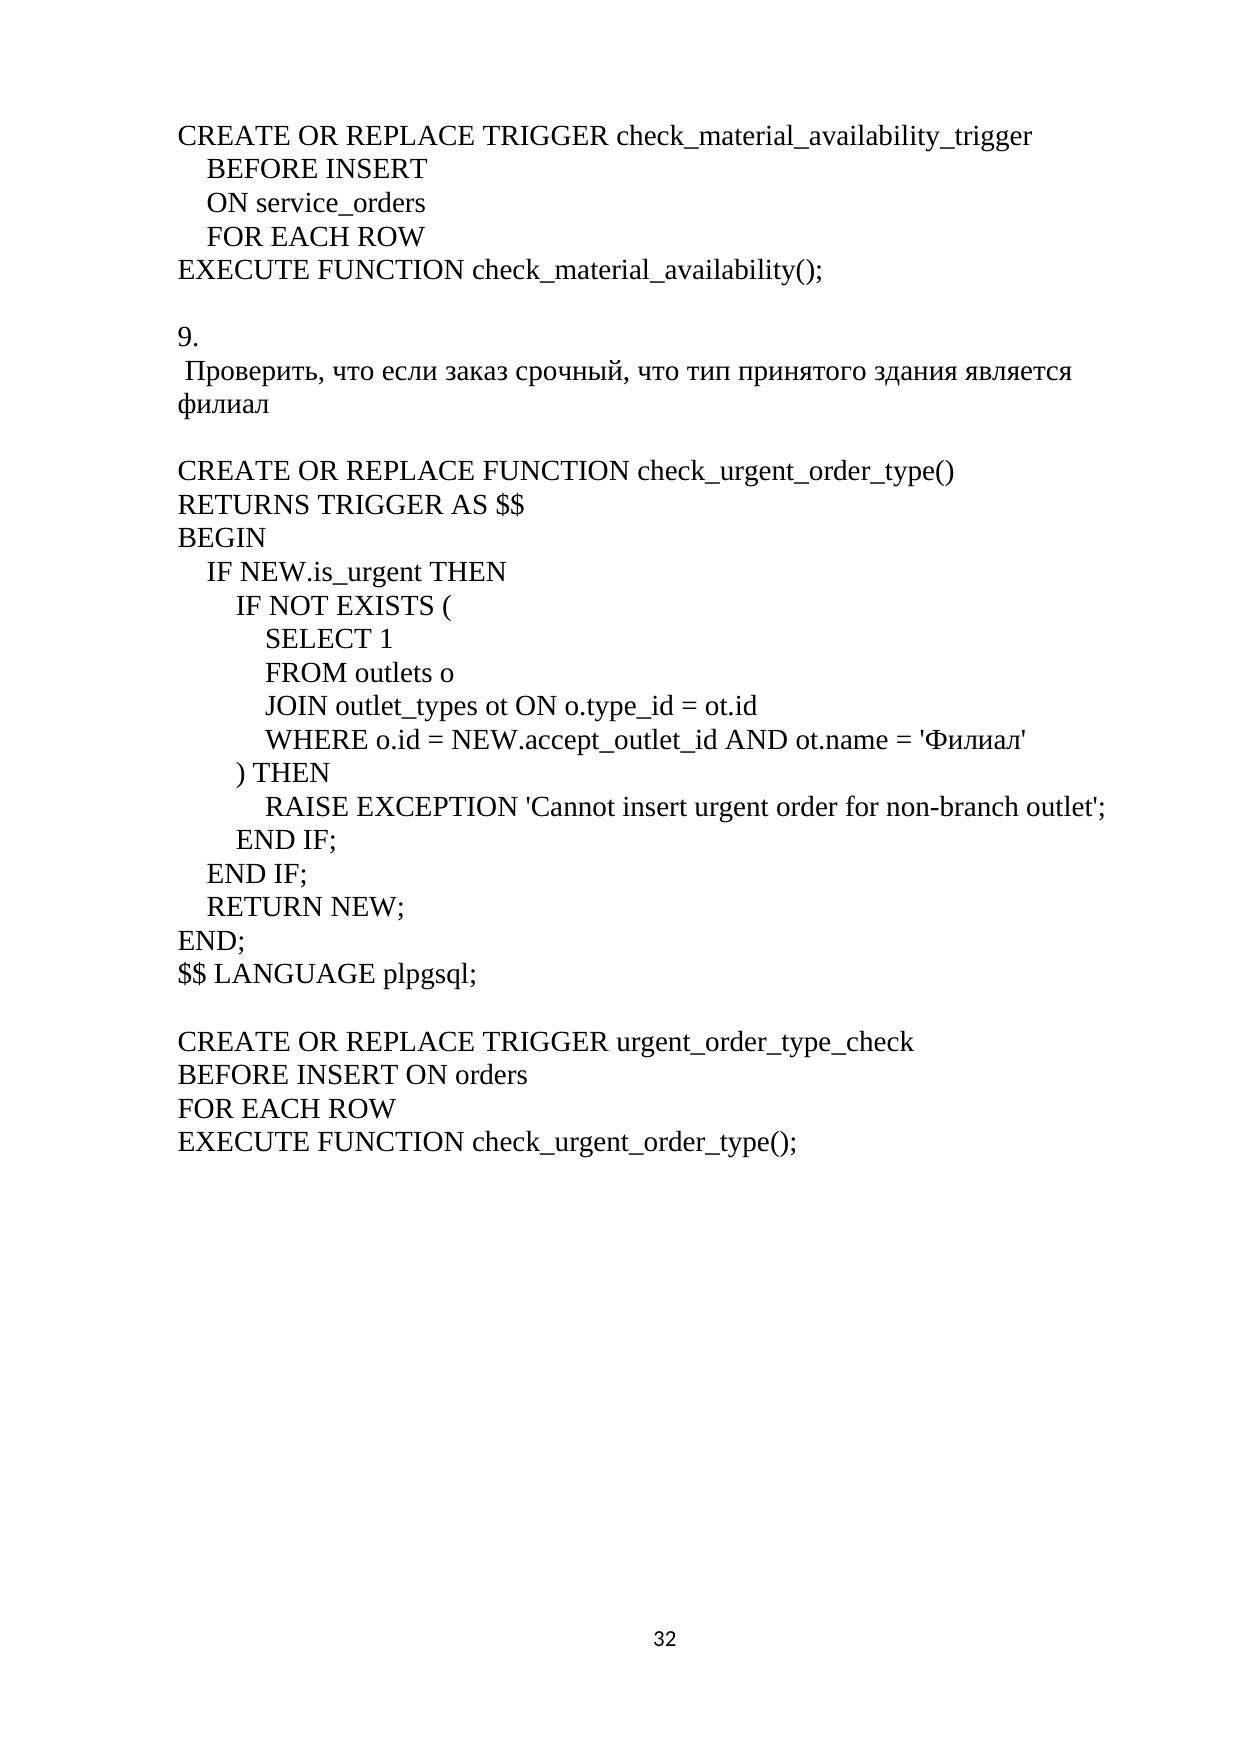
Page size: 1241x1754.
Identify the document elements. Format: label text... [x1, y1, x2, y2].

text RETURN NEW; [177, 889, 1152, 923]
text FOR EACH ROW [177, 1091, 1152, 1124]
text EXECUTE FUNCTION check_material_availability(); [177, 252, 1152, 286]
text IF NEW.is_urgent THEN [177, 554, 1152, 588]
text CREATE OR REPLACE FUNCTION check_urgent_order_type() [177, 453, 1152, 487]
text FROM outlets o [177, 655, 1152, 688]
text ON service_orders [177, 185, 1152, 219]
text RAISE EXCEPTION 'Cannot insert urgent order for non-branch outlet'; [177, 789, 1152, 822]
text BEFORE INSERT [177, 152, 1152, 185]
text END; [177, 923, 1152, 957]
text $$ LANGUAGE plpgsql; [177, 957, 1152, 990]
text CREATE OR REPLACE TRIGGER check_material_availability_trigger [177, 118, 1152, 152]
text END IF; [177, 822, 1152, 856]
text Проверить, что если заказ срочный, что тип принятого здания является филиал [177, 353, 1152, 420]
text JOIN outlet_types ot ON o.type_id = ot.id [177, 688, 1152, 722]
text SELECT 1 [177, 621, 1152, 655]
text END IF; [177, 856, 1152, 889]
text RETURNS TRIGGER AS $$ [177, 487, 1152, 521]
text BEFORE INSERT ON orders [177, 1057, 1152, 1091]
text FOR EACH ROW [177, 219, 1152, 252]
text ) THEN [177, 755, 1152, 789]
text EXECUTE FUNCTION check_urgent_order_type(); [177, 1124, 1152, 1158]
text BEGIN [177, 521, 1152, 554]
text CREATE OR REPLACE TRIGGER urgent_order_type_check [177, 1024, 1152, 1057]
text WHERE o.id = NEW.accept_outlet_id AND ot.name = 'Филиал' [177, 722, 1152, 755]
text 9. [177, 319, 1152, 353]
text IF NOT EXISTS ( [177, 588, 1152, 621]
